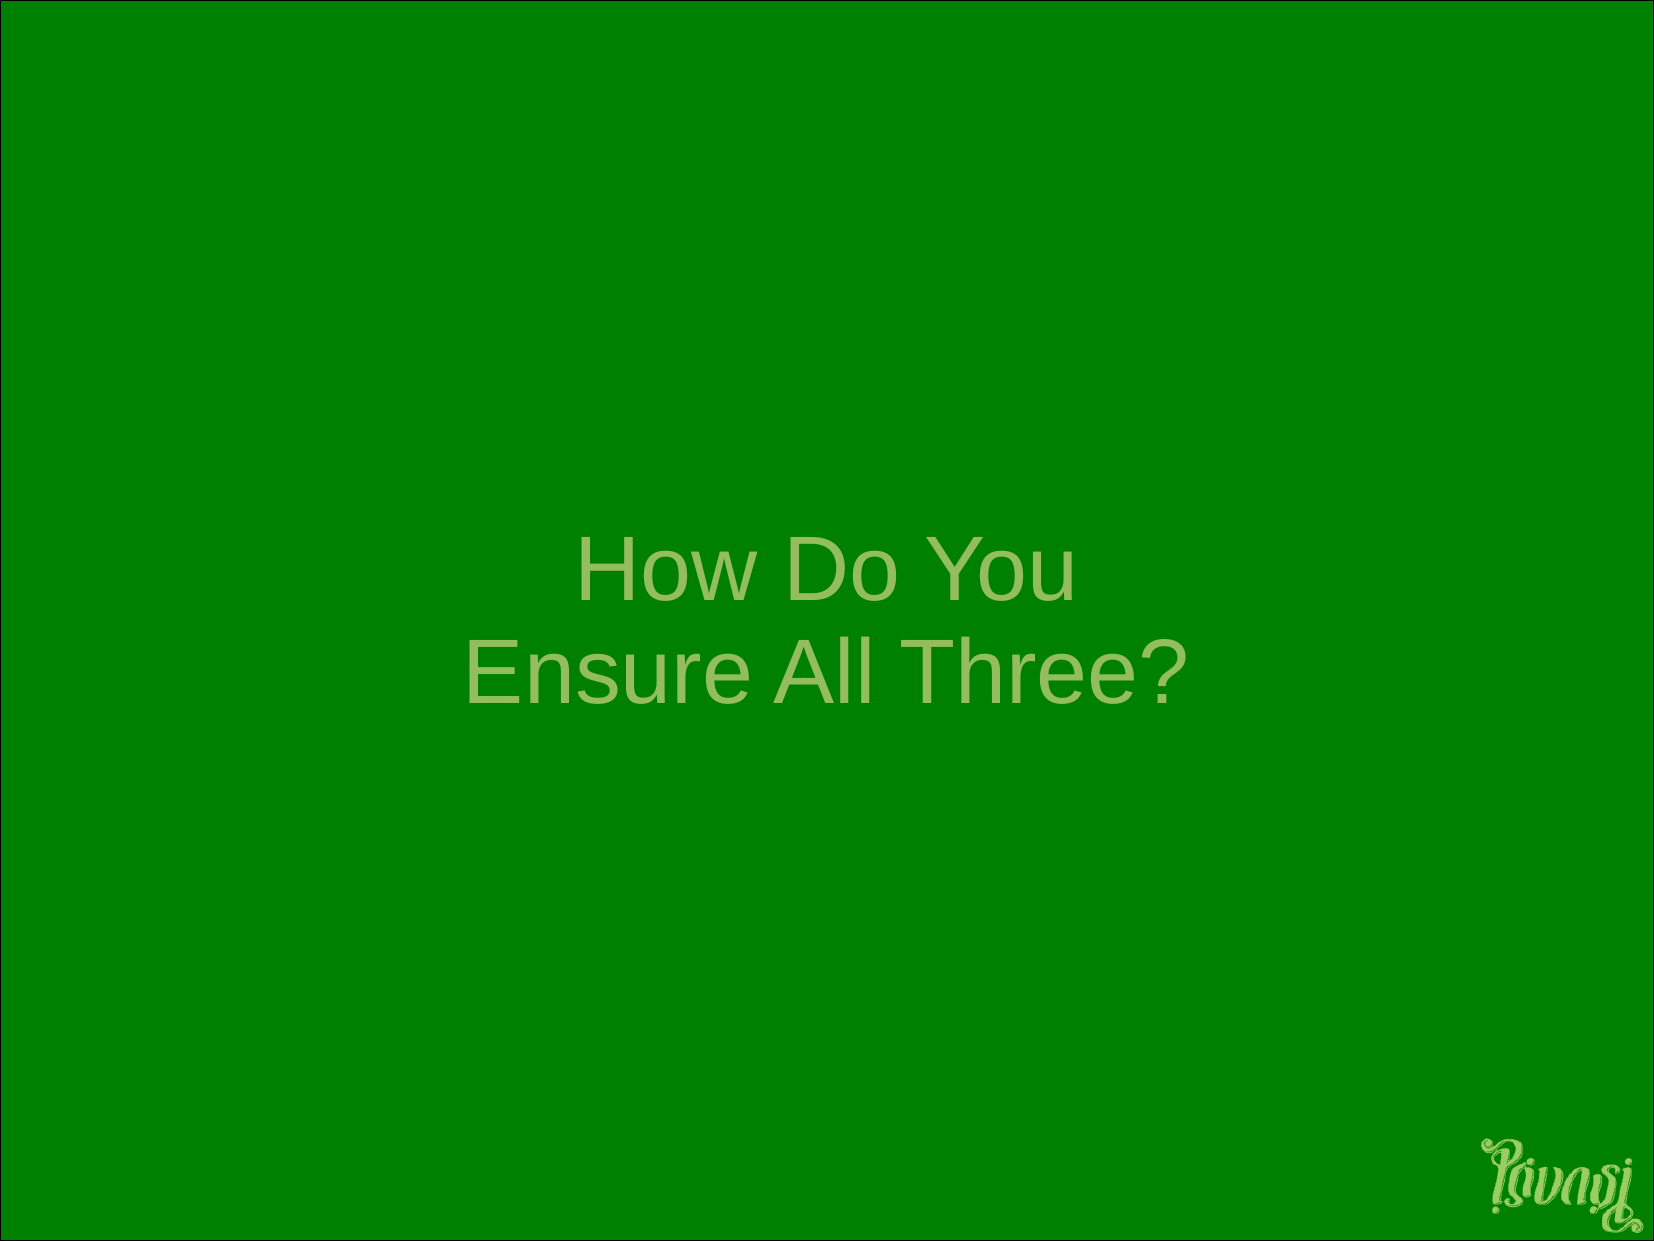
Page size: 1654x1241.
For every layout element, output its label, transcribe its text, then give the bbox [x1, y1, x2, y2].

picture [1476, 1133, 1653, 1241]
title How Do You Ensure All Three? [0, 0, 1654, 1241]
